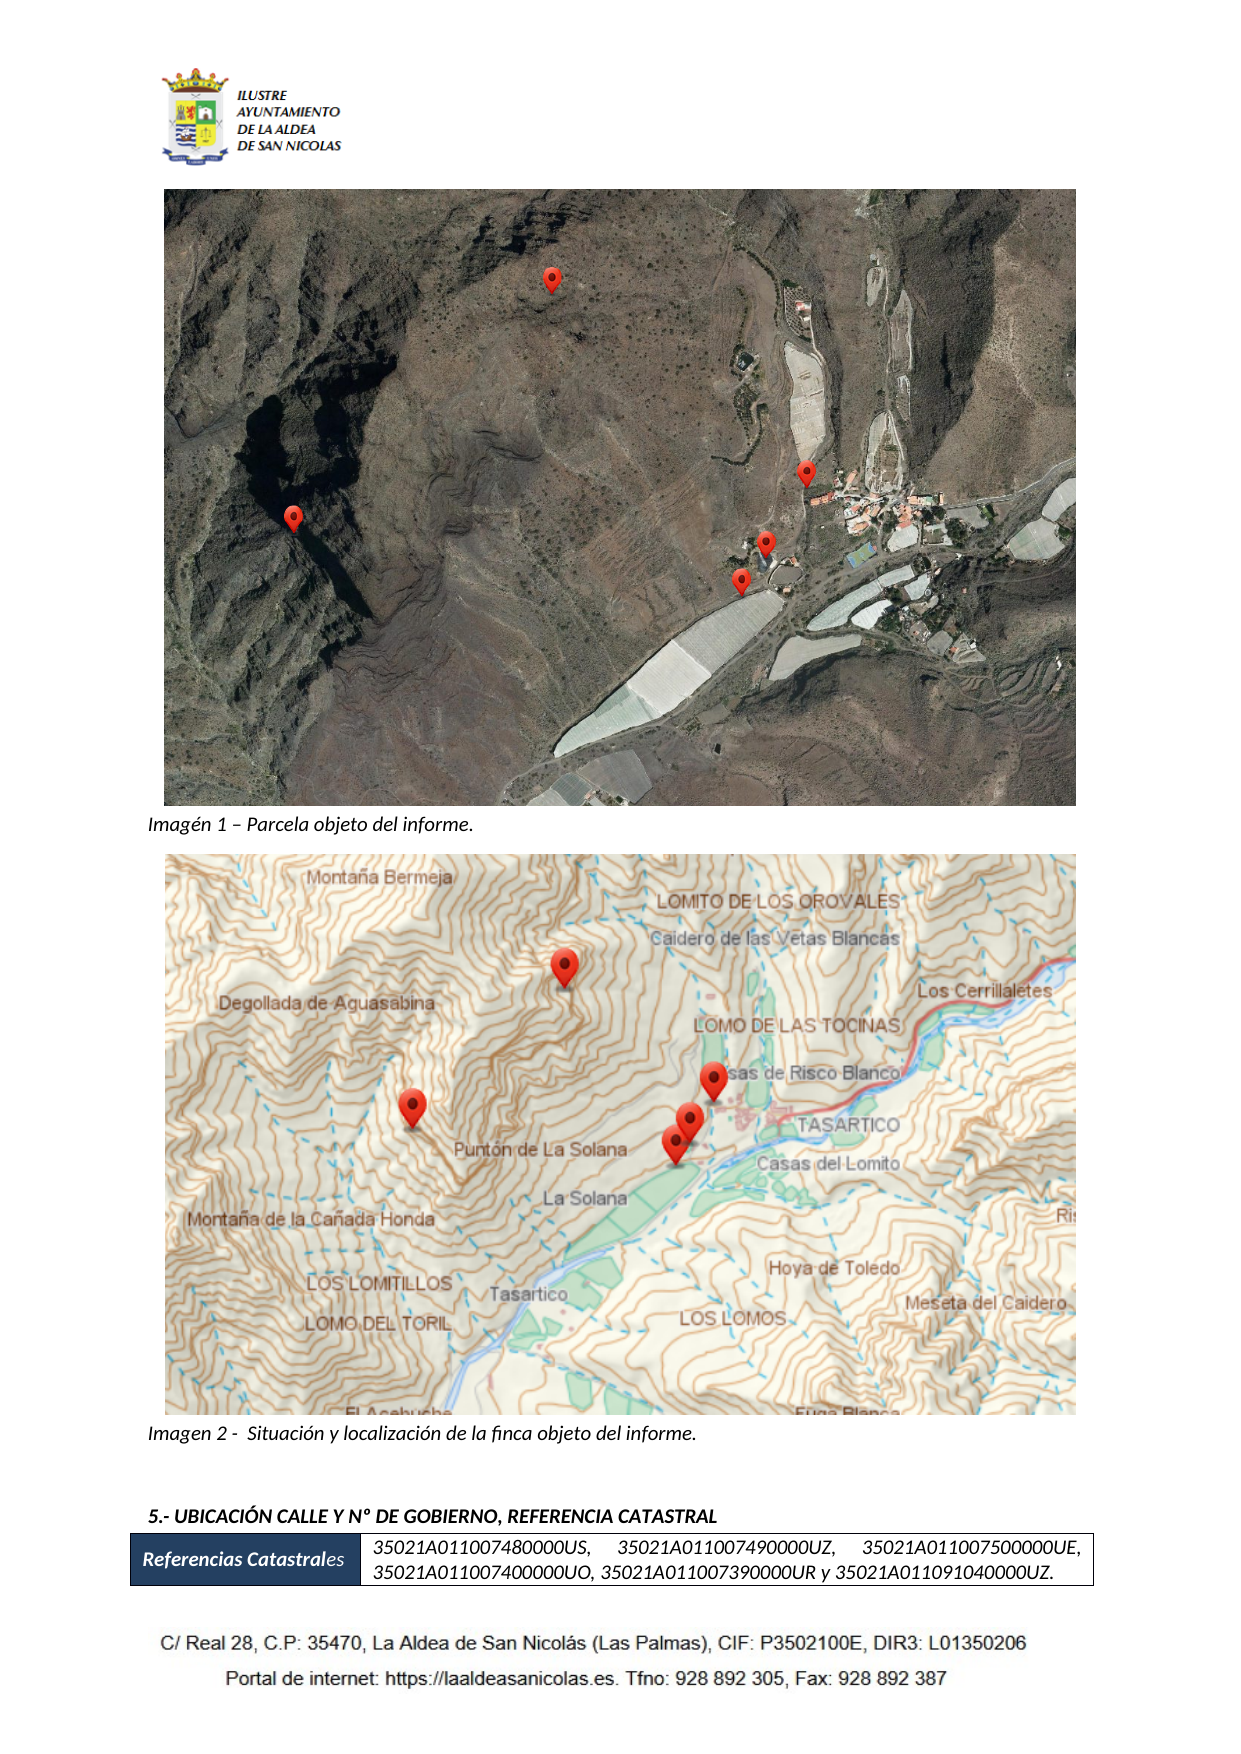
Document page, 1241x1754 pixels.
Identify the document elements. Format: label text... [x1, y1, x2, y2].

picture [148, 60, 357, 173]
text Imagen 2 - Situación y localización de la finca objeto del informe. [148, 1418, 1093, 1446]
picture [149, 1627, 1034, 1694]
picture [165, 854, 1075, 1415]
text Imagén 1 – Parcela objeto del informe. [148, 809, 1093, 837]
table_header Referencias Catastrales [131, 1534, 360, 1585]
picture [165, 190, 1075, 806]
table_header 35021A011007480000US, 35021A011007490000UZ, 35021A011007500000UE, 35021A011007400000UO, 35021A011007390000UR y 35021A011091040000UZ. [361, 1534, 1093, 1585]
text 5.- UBICACIÓN CALLE Y Nº DE GOBIERNO, REFERENCIA CATASTRAL [148, 1504, 1093, 1529]
